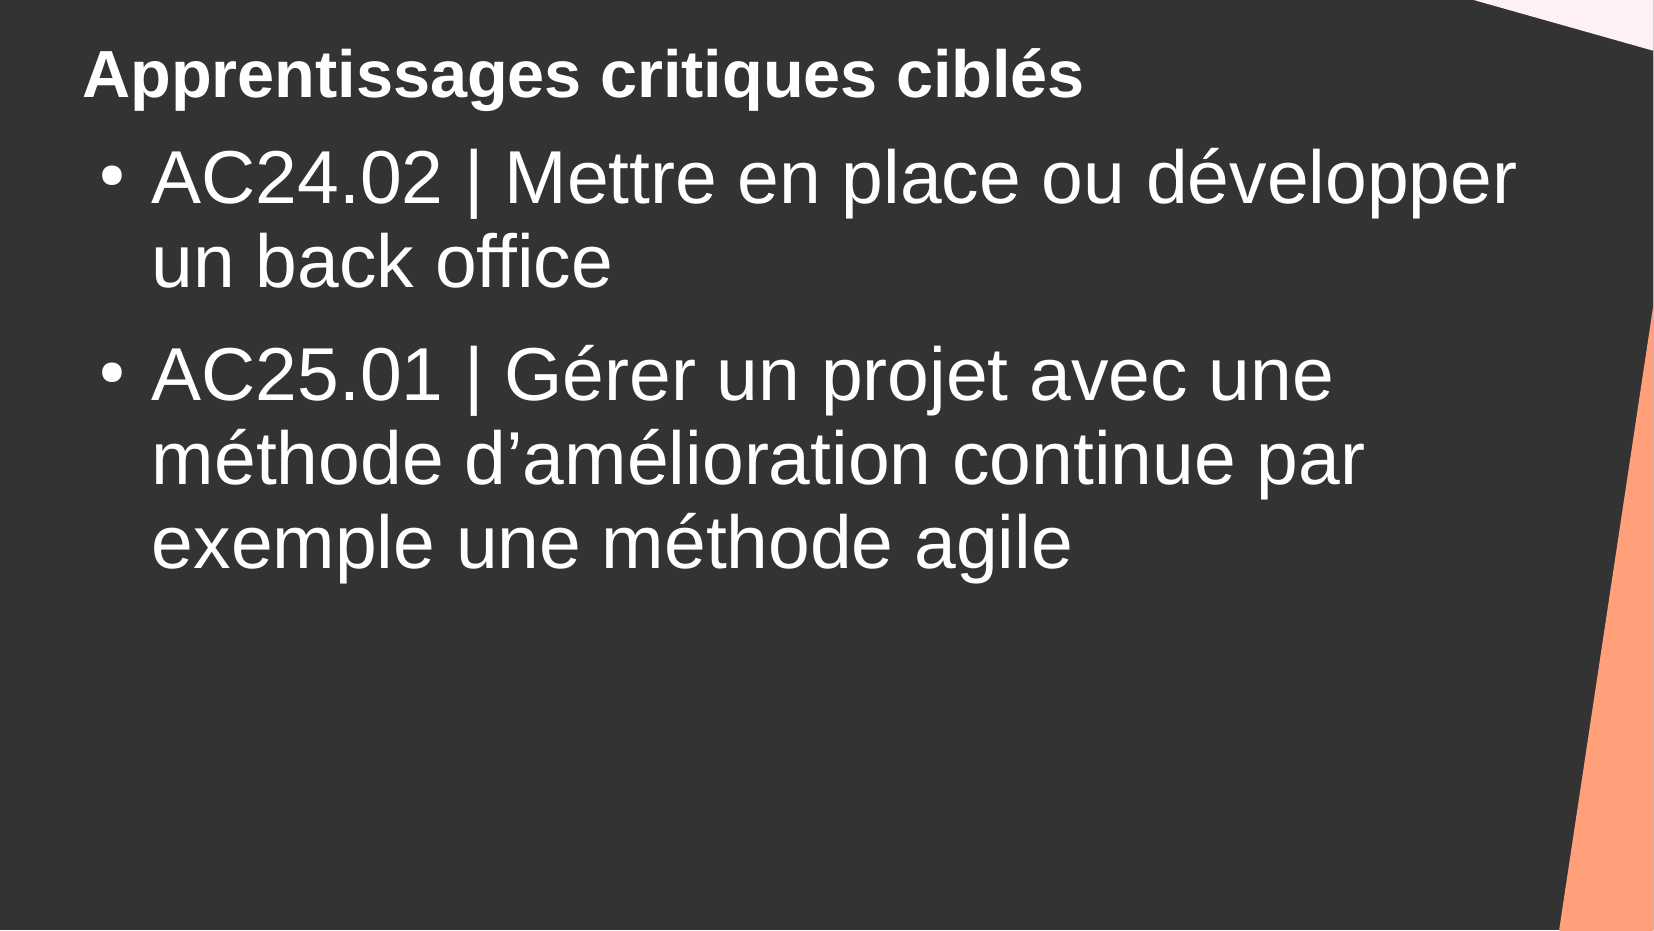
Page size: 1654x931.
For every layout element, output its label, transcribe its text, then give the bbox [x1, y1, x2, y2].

text_box [1559, 300, 1654, 931]
list AC24.02 | Mettre en place ou développer un back office AC25.01 | Gérer un projet avec une méthode d’amélioration continue par exemple une méthode agile [80, 135, 1620, 721]
text_box [1473, 0, 1654, 51]
title Apprentissages critiques ciblés [82, 37, 1571, 122]
